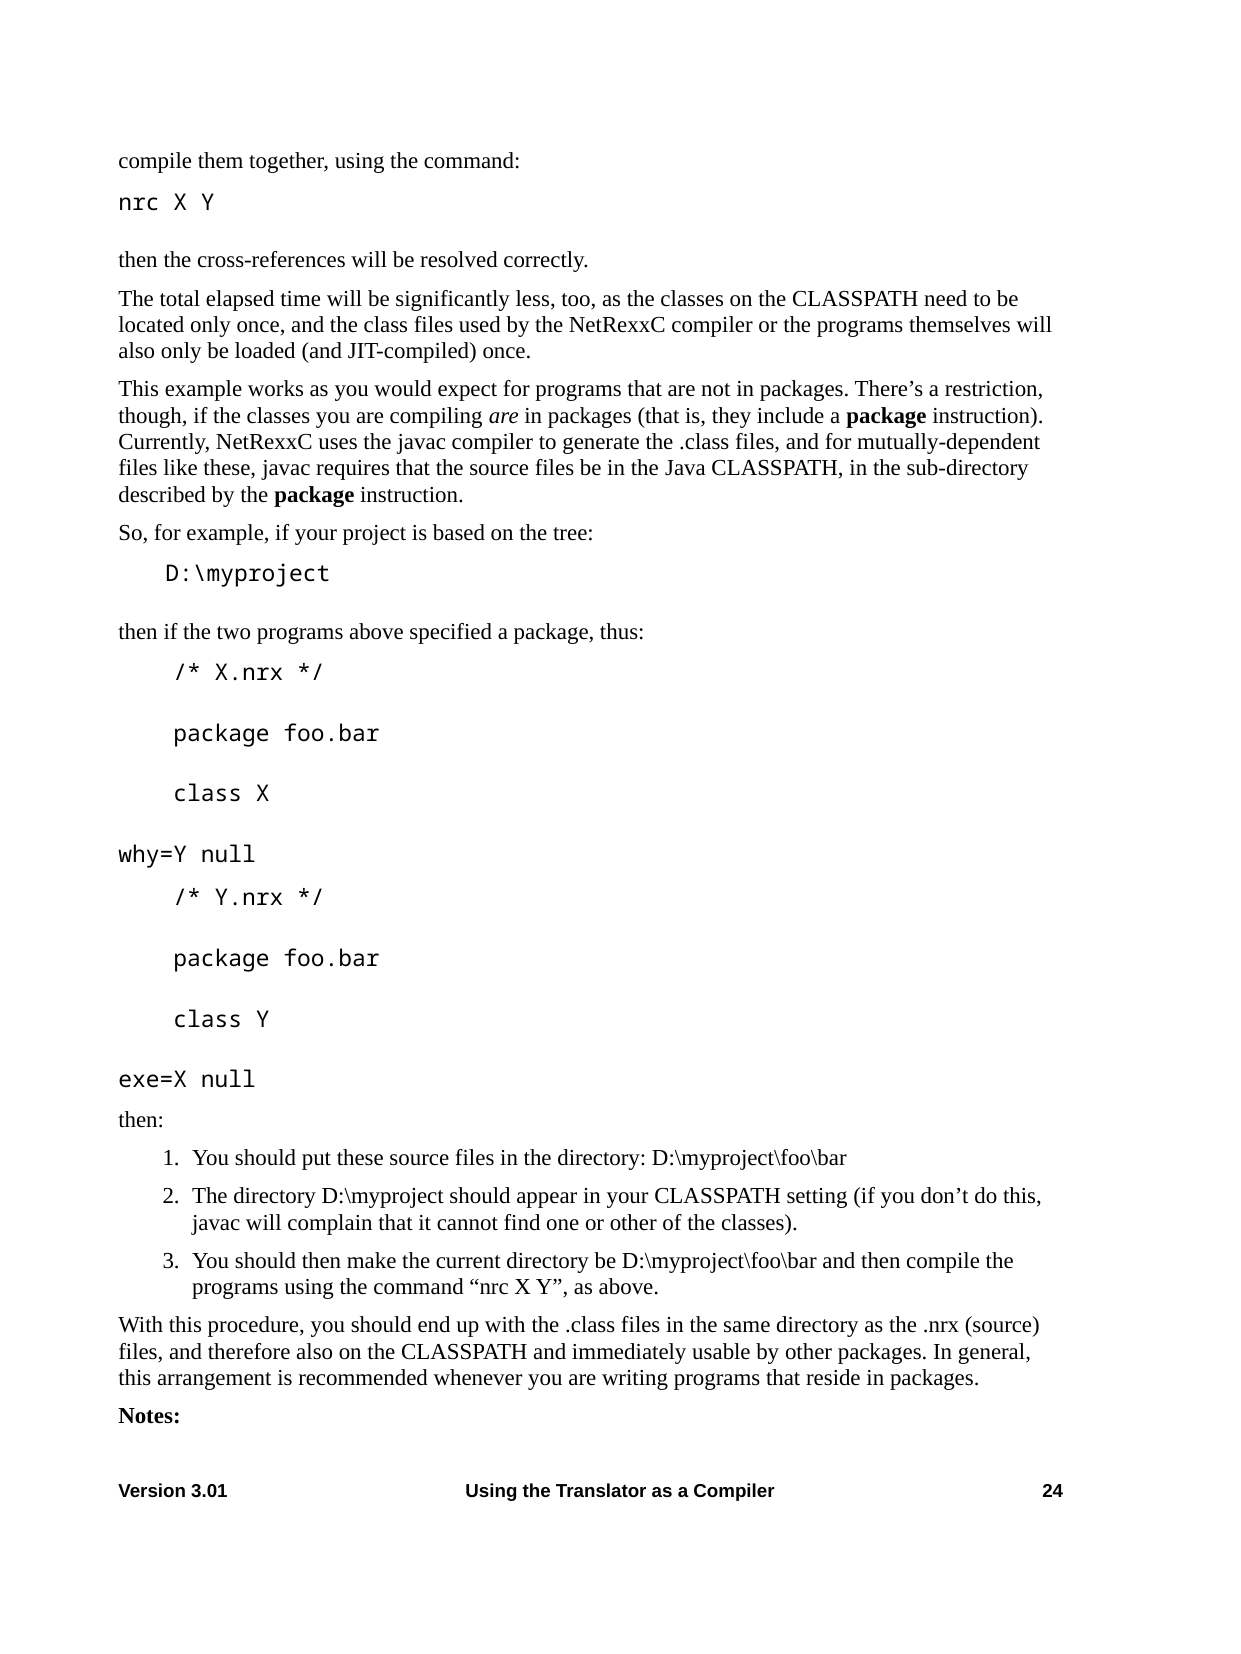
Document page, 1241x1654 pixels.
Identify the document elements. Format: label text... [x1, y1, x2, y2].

text The total elapsed time will be significantly less, too, as the classes on the CLASSPATH need to be located only once, and the class files used by the NetRexxC compiler or the programs themselves will also only be loaded (and JIT-compiled) once. [118, 284, 1063, 364]
list You should then make the current directory be D:\myproject\foo\bar and then compile the programs using the command “nrc X Y”, as above. [162, 1247, 1063, 1300]
text why=Y null [118, 838, 1063, 869]
text nrc X Y [118, 186, 1063, 217]
text exe=X null [118, 1063, 1063, 1094]
text package foo.bar [118, 717, 1063, 748]
text This example works as you would expect for programs that are not in packages. There’s a restriction, though, if the classes you are compiling are in packages (that is, they include a package instruction). Currently, NetRexxC uses the javac compiler to generate the .class files, and for mutually-dependent files like these, javac requires that the source files be in the Java CLASSPATH, in the sub-directory described by the package instruction. [118, 375, 1063, 507]
text then: [118, 1106, 1063, 1133]
text then if the two programs above specified a package, thus: [118, 618, 1063, 644]
text then the cross-references will be resolved correctly. [118, 246, 1063, 273]
text Notes: [118, 1402, 1063, 1429]
text So, for example, if your project is based on the tree: [118, 519, 1063, 545]
text package foo.bar [118, 942, 1063, 973]
text class X [118, 777, 1063, 809]
text class Y [118, 1003, 1063, 1034]
text D:\myproject [118, 557, 1063, 588]
list The directory D:\myproject should appear in your CLASSPATH setting (if you don’t do this, javac will complain that it cannot find one or other of the classes). [162, 1183, 1063, 1235]
list You should put these source files in the directory: D:\myproject\foo\bar [162, 1144, 1063, 1171]
text With this procedure, you should end up with the .class files in the same directory as the .nrx (source) files, and therefore also on the CLASSPATH and immediately usable by other packages. In general, this arrangement is recommended whenever you are writing programs that reside in packages. [118, 1312, 1063, 1391]
text /* X.nrx */ [118, 656, 1063, 687]
text compile them together, using the command: [118, 148, 1063, 174]
text /* Y.nrx */ [118, 881, 1063, 912]
